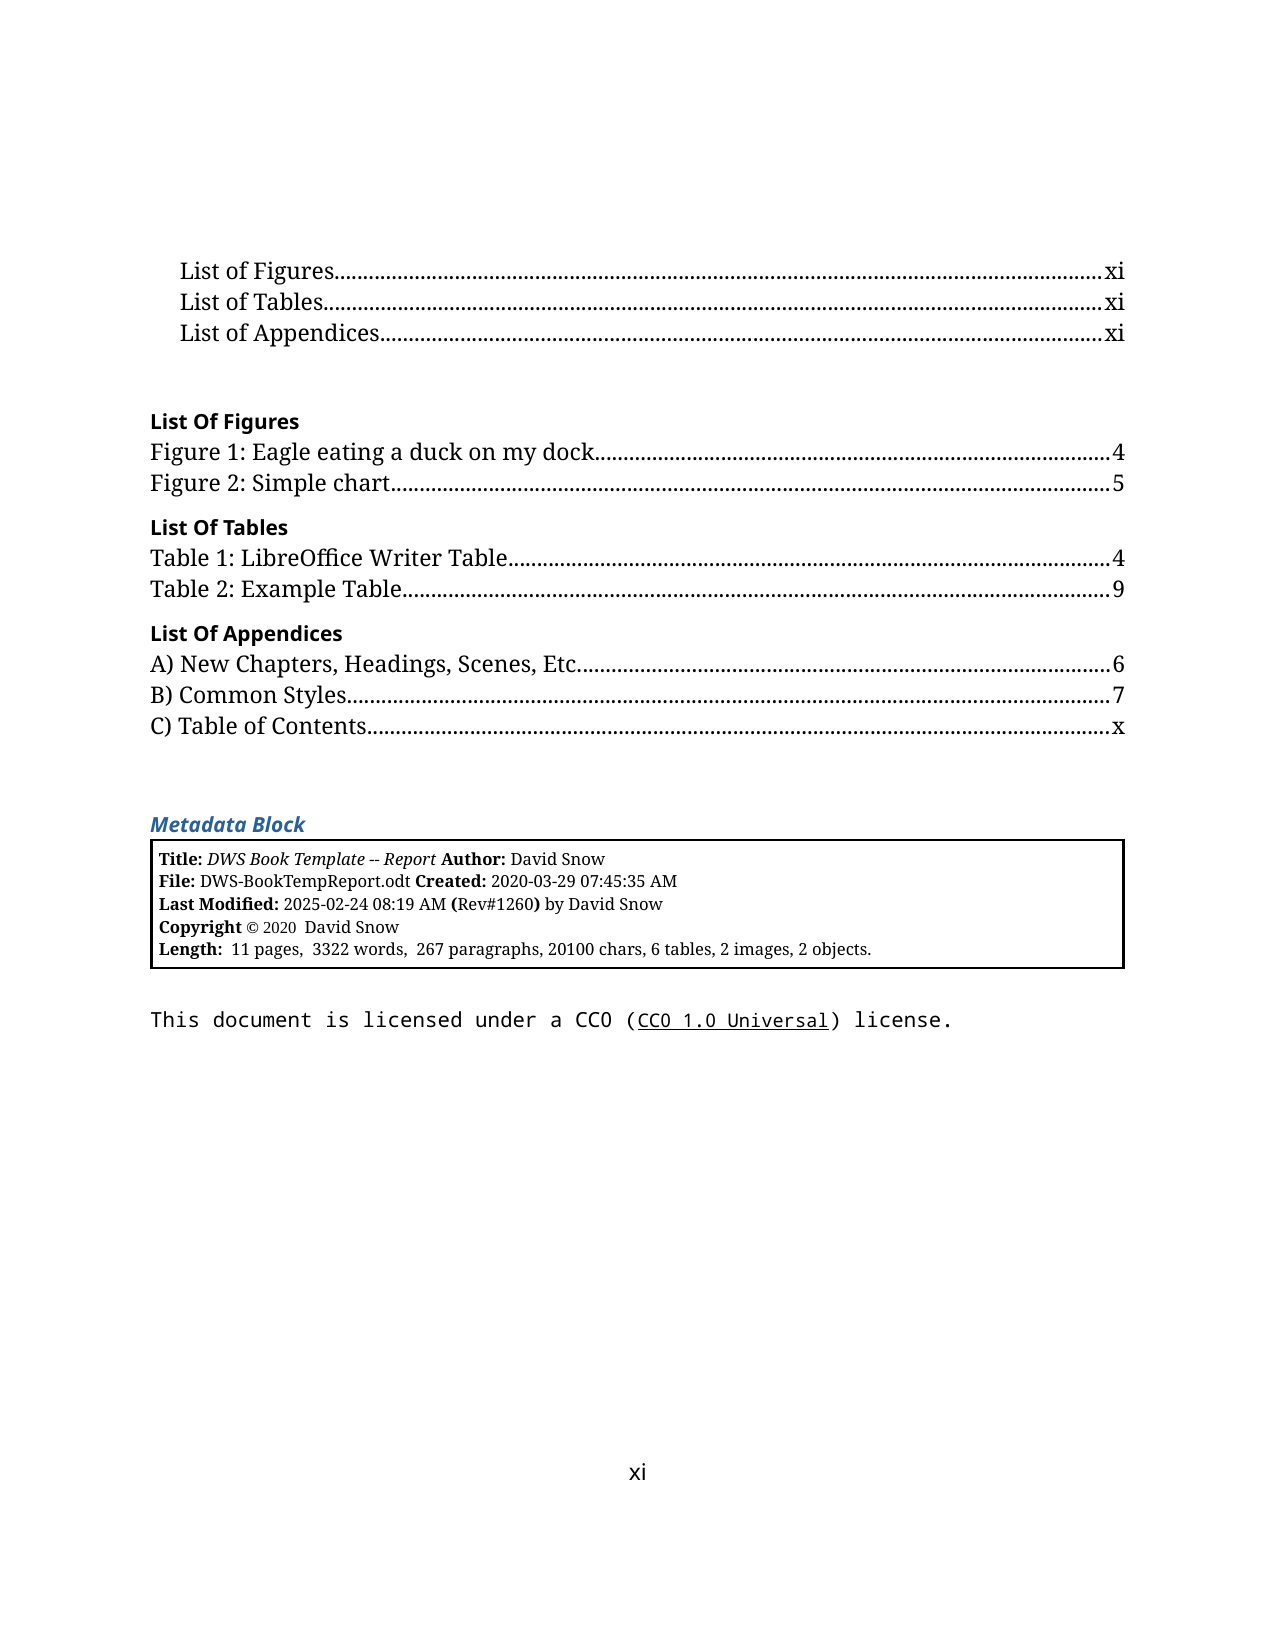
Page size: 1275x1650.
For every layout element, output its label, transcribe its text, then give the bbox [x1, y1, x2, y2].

text List of Appendices xi [179, 317, 1125, 348]
text Title: DWS Book Template -- Report Author: David Snow File: DWS-BookTempReport.odt Created: 2020-03-29 07:45:35 AM Last Modified: 2025-02-24 08:19 AM (Rev#1260) by David Snow Copyright © 2020 David Snow Length: 11 pages, 3322 words, 267 paragraphs, 20100 chars, 6 tables, 2 images, 2 objects. [153, 841, 1122, 967]
text Figure 2: Simple chart 5 [150, 467, 1125, 498]
text Table 2: Example Table 9 [150, 573, 1125, 604]
text List of Figures xi [179, 255, 1125, 286]
subtitle List of Appendices [150, 619, 1125, 647]
text B) Common Styles 7 [150, 679, 1125, 710]
text List of Tables xi [179, 286, 1125, 317]
subtitle List of Tables [150, 513, 1125, 542]
subtitle Metadata Block [150, 810, 1125, 838]
text A) New Chapters, Headings, Scenes, Etc. 6 [150, 647, 1125, 679]
subtitle List of Figures [150, 407, 1125, 436]
text This document is licensed under a CC0 (CC0 1.0 Universal) license. [150, 1008, 1125, 1032]
text C) Table of Contents x [150, 710, 1125, 741]
text Figure 1: Eagle eating a duck on my dock 4 [150, 436, 1125, 467]
text Table 1: LibreOffice Writer Table 4 [150, 542, 1125, 573]
